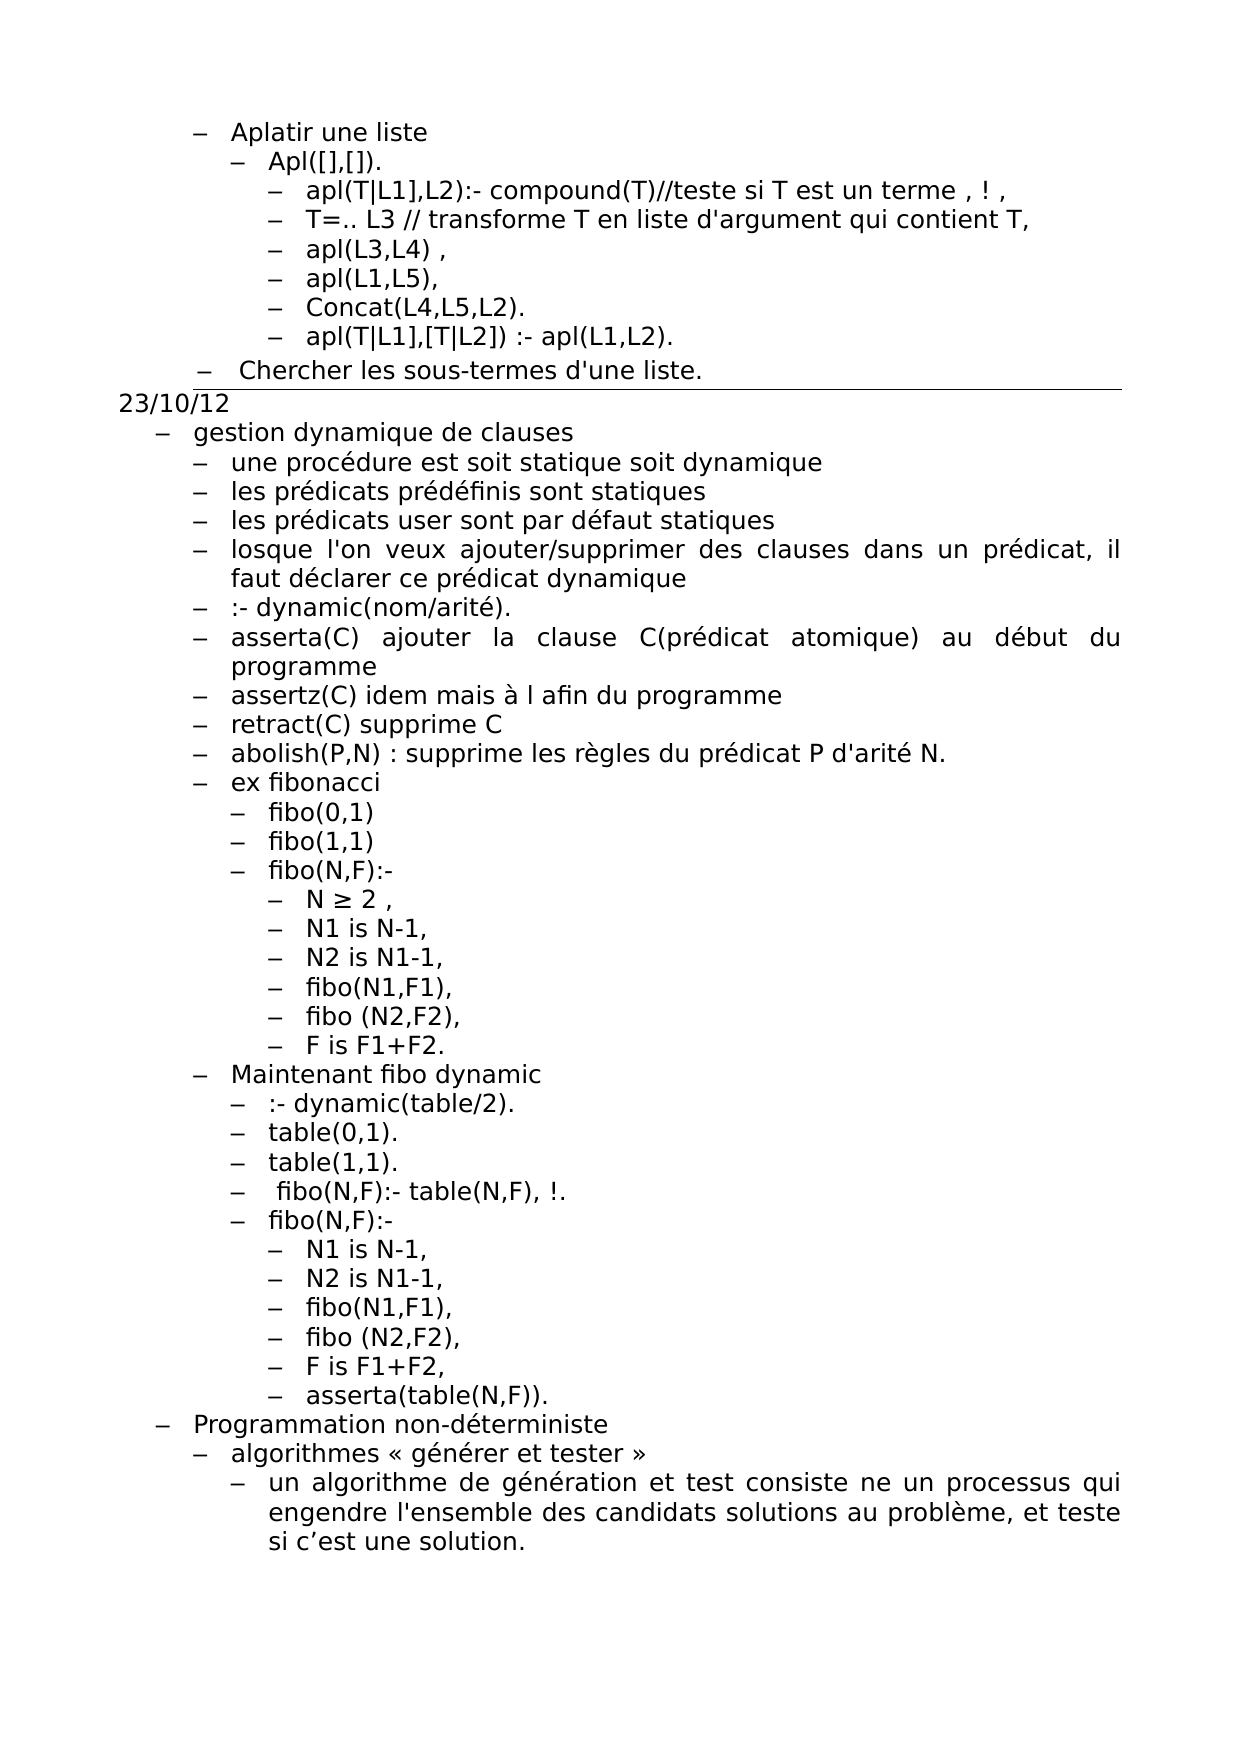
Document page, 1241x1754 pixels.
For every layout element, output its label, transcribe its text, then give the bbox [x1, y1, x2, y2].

list un algorithme de génération et test consiste ne un processus qui engendre l'ensemble des candidats solutions au problème, et teste si c’est une solution. [231, 1469, 1122, 1556]
list N1 is N-1, [268, 1235, 1122, 1264]
list abolish(P,N) : supprime les règles du prédicat P d'arité N. [193, 739, 1122, 769]
list losque l'on veux ajouter/supprimer des clauses dans un prédicat, il faut déclarer ce prédicat dynamique [193, 535, 1122, 594]
list asserta(C) ajouter la clause C(prédicat atomique) au début du programme [193, 623, 1122, 681]
list F is F1+F2, [268, 1352, 1122, 1381]
list :- dynamic(table/2). [231, 1089, 1122, 1119]
list N1 is N-1, [268, 914, 1122, 944]
list N2 is N1-1, [268, 944, 1122, 973]
list Chercher les sous-termes d'une liste. [193, 351, 1122, 389]
list fibo (N2,F2), [268, 1323, 1122, 1352]
list N ≥ 2 , [268, 885, 1122, 914]
list apl(T|L1],L2):- compound(T)//teste si T est un terme , ! , [268, 176, 1122, 206]
list table(1,1). [231, 1148, 1122, 1177]
list fibo(N,F):- [231, 1206, 1122, 1235]
list Aplatir une liste [193, 118, 1122, 147]
list Concat(L4,L5,L2). [268, 293, 1122, 322]
list Programmation non-déterministe [156, 1410, 1122, 1439]
list Maintenant fibo dynamic [193, 1060, 1122, 1089]
list Apl([],[]). [231, 147, 1122, 176]
list fibo(N1,F1), [268, 973, 1122, 1002]
list apl(L1,L5), [268, 264, 1122, 293]
list F is F1+F2. [268, 1031, 1122, 1060]
list :- dynamic(nom/arité). [193, 594, 1122, 623]
list T=.. L3 // transforme T en liste d'argument qui contient T, [268, 206, 1122, 235]
list N2 is N1-1, [268, 1264, 1122, 1294]
list fibo(N1,F1), [268, 1294, 1122, 1323]
list algorithmes « générer et tester » [193, 1439, 1122, 1469]
list fibo(0,1) [231, 798, 1122, 827]
list assertz(C) idem mais à l afin du programme [193, 681, 1122, 710]
list ex fibonacci [193, 769, 1122, 798]
list fibo (N2,F2), [268, 1002, 1122, 1031]
list retract(C) supprime C [193, 710, 1122, 739]
list les prédicats user sont par défaut statiques [193, 506, 1122, 535]
list gestion dynamique de clauses [156, 419, 1122, 448]
text 23/10/12 [118, 389, 1122, 419]
list apl(L3,L4) , [268, 235, 1122, 264]
list table(0,1). [231, 1119, 1122, 1148]
list apl(T|L1],[T|L2]) :- apl(L1,L2). [268, 322, 1122, 351]
list fibo(N,F):- table(N,F), !. [231, 1177, 1122, 1206]
list fibo(1,1) [231, 827, 1122, 856]
list fibo(N,F):- [231, 856, 1122, 885]
list une procédure est soit statique soit dynamique [193, 448, 1122, 477]
list asserta(table(N,F)). [268, 1381, 1122, 1410]
list les prédicats prédéfinis sont statiques [193, 477, 1122, 506]
